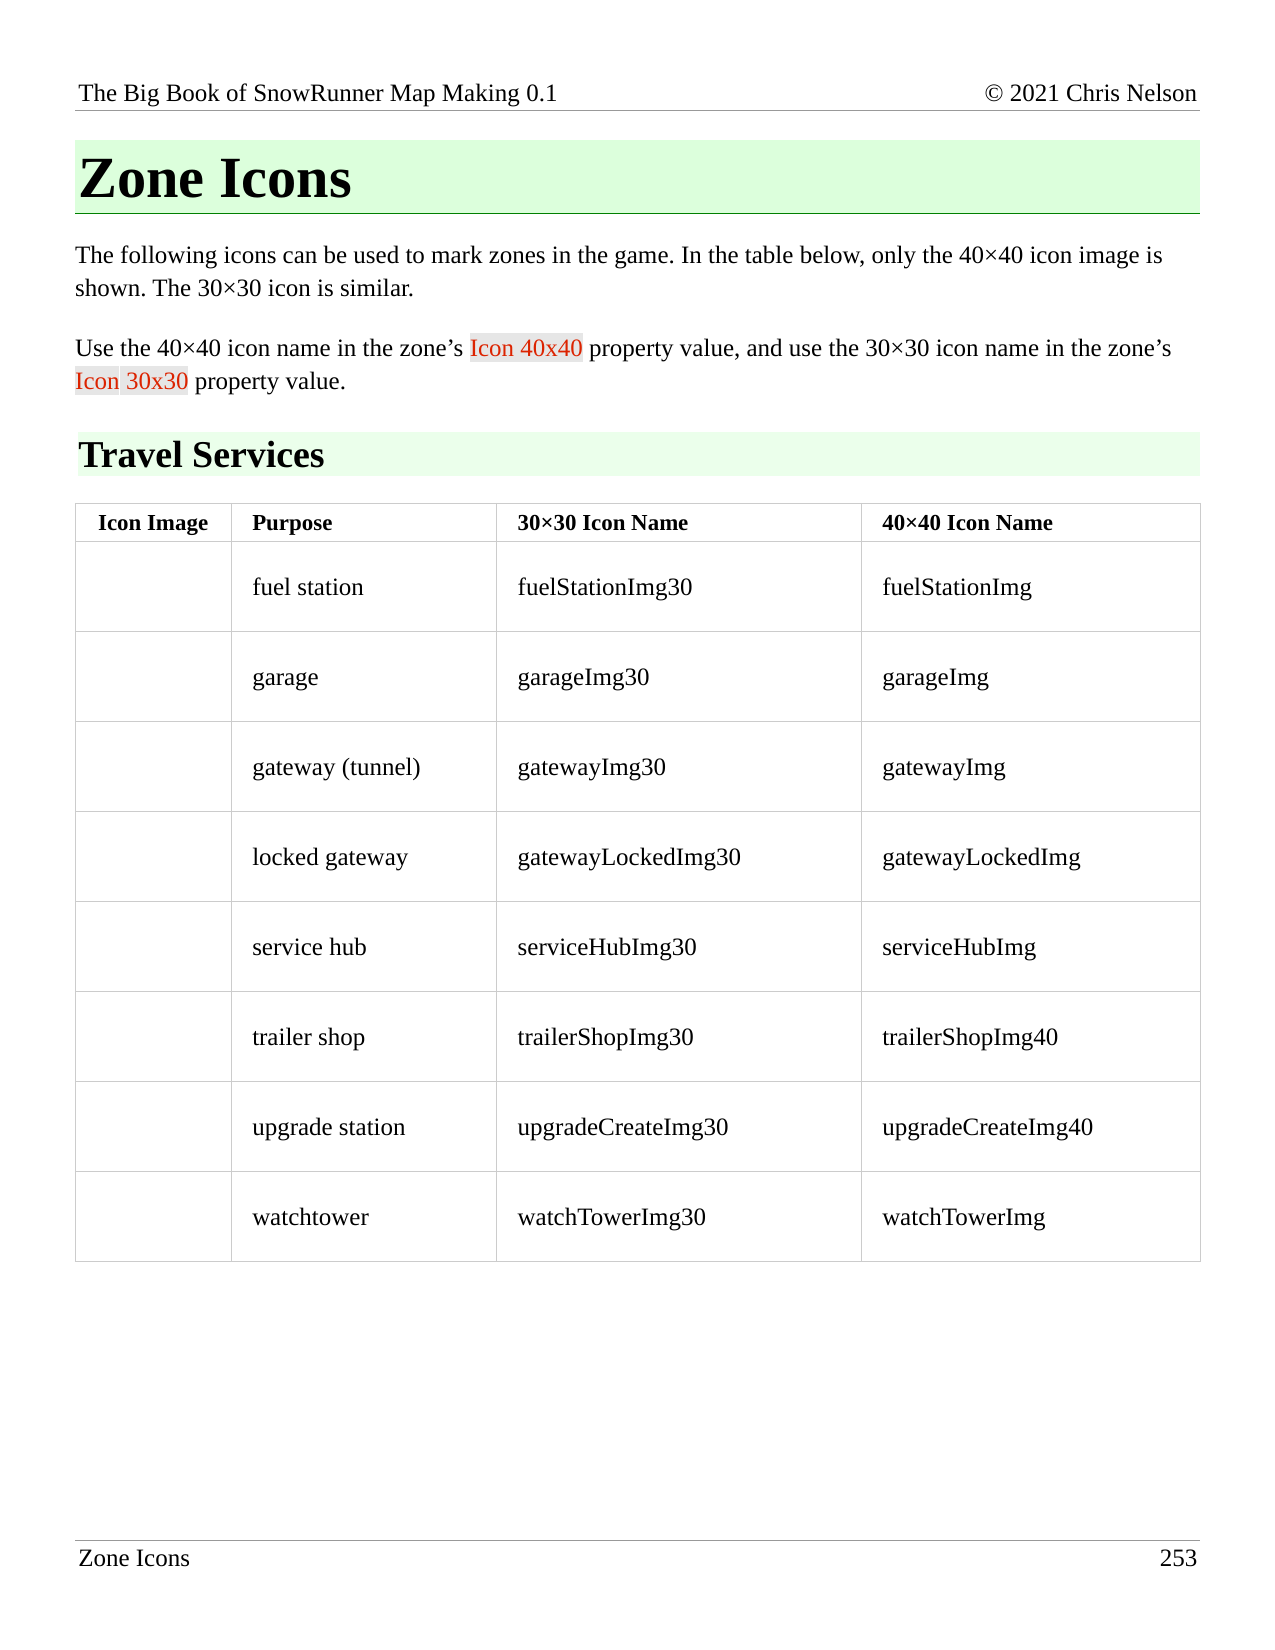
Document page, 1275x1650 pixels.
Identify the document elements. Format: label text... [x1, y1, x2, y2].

table_cell serviceHubImg30 [497, 902, 861, 991]
table_cell watchtower [232, 1172, 496, 1261]
table_cell [76, 1172, 231, 1261]
table_cell trailerShopImg30 [497, 992, 861, 1081]
table_header Icon Image [76, 504, 231, 541]
table_cell serviceHubImg [862, 902, 1200, 991]
table_cell gatewayImg [862, 722, 1200, 811]
table_cell watchTowerImg [862, 1172, 1200, 1261]
table_header 40×40 Icon Name [862, 504, 1200, 541]
table_cell watchTowerImg30 [497, 1172, 861, 1261]
table_cell gatewayLockedImg [862, 812, 1200, 901]
table_cell gatewayLockedImg30 [497, 812, 861, 901]
table_cell upgradeCreateImg40 [862, 1082, 1200, 1171]
table_cell trailerShopImg40 [862, 992, 1200, 1081]
table_cell locked gateway [232, 812, 496, 901]
table_cell fuelStationImg [862, 542, 1200, 631]
table_cell service hub [232, 902, 496, 991]
table_cell fuelStationImg30 [497, 542, 861, 631]
table_cell fuel station [232, 542, 496, 631]
table_cell [76, 902, 231, 991]
table_cell upgradeCreateImg30 [497, 1082, 861, 1171]
table_cell gateway (tunnel) [232, 722, 496, 811]
table_cell gatewayImg30 [497, 722, 861, 811]
subtitle Travel Services [78, 432, 1200, 476]
table_cell upgrade station [232, 1082, 496, 1171]
table_cell garage [232, 632, 496, 721]
table_cell [76, 992, 231, 1081]
text Use the 40×40 icon name in the zone’s Icon 40x40 property value, and use the 30×30 icon name in the zone’s Icon 30x30 property value. [75, 333, 1200, 395]
table_cell [76, 1082, 231, 1171]
table_cell [76, 812, 231, 901]
table_cell trailer shop [232, 992, 496, 1081]
table_header Purpose [232, 504, 496, 541]
table_cell [76, 722, 231, 811]
table_header 30×30 Icon Name [497, 504, 861, 541]
table_cell garageImg [862, 632, 1200, 721]
subtitle Zone Icons [75, 140, 1200, 213]
text The following icons can be used to mark zones in the game. In the table below, only the 40×40 icon image is shown. The 30×30 icon is similar. [75, 240, 1200, 302]
table_cell garageImg30 [497, 632, 861, 721]
table_cell [76, 542, 231, 631]
table_cell [76, 632, 231, 721]
